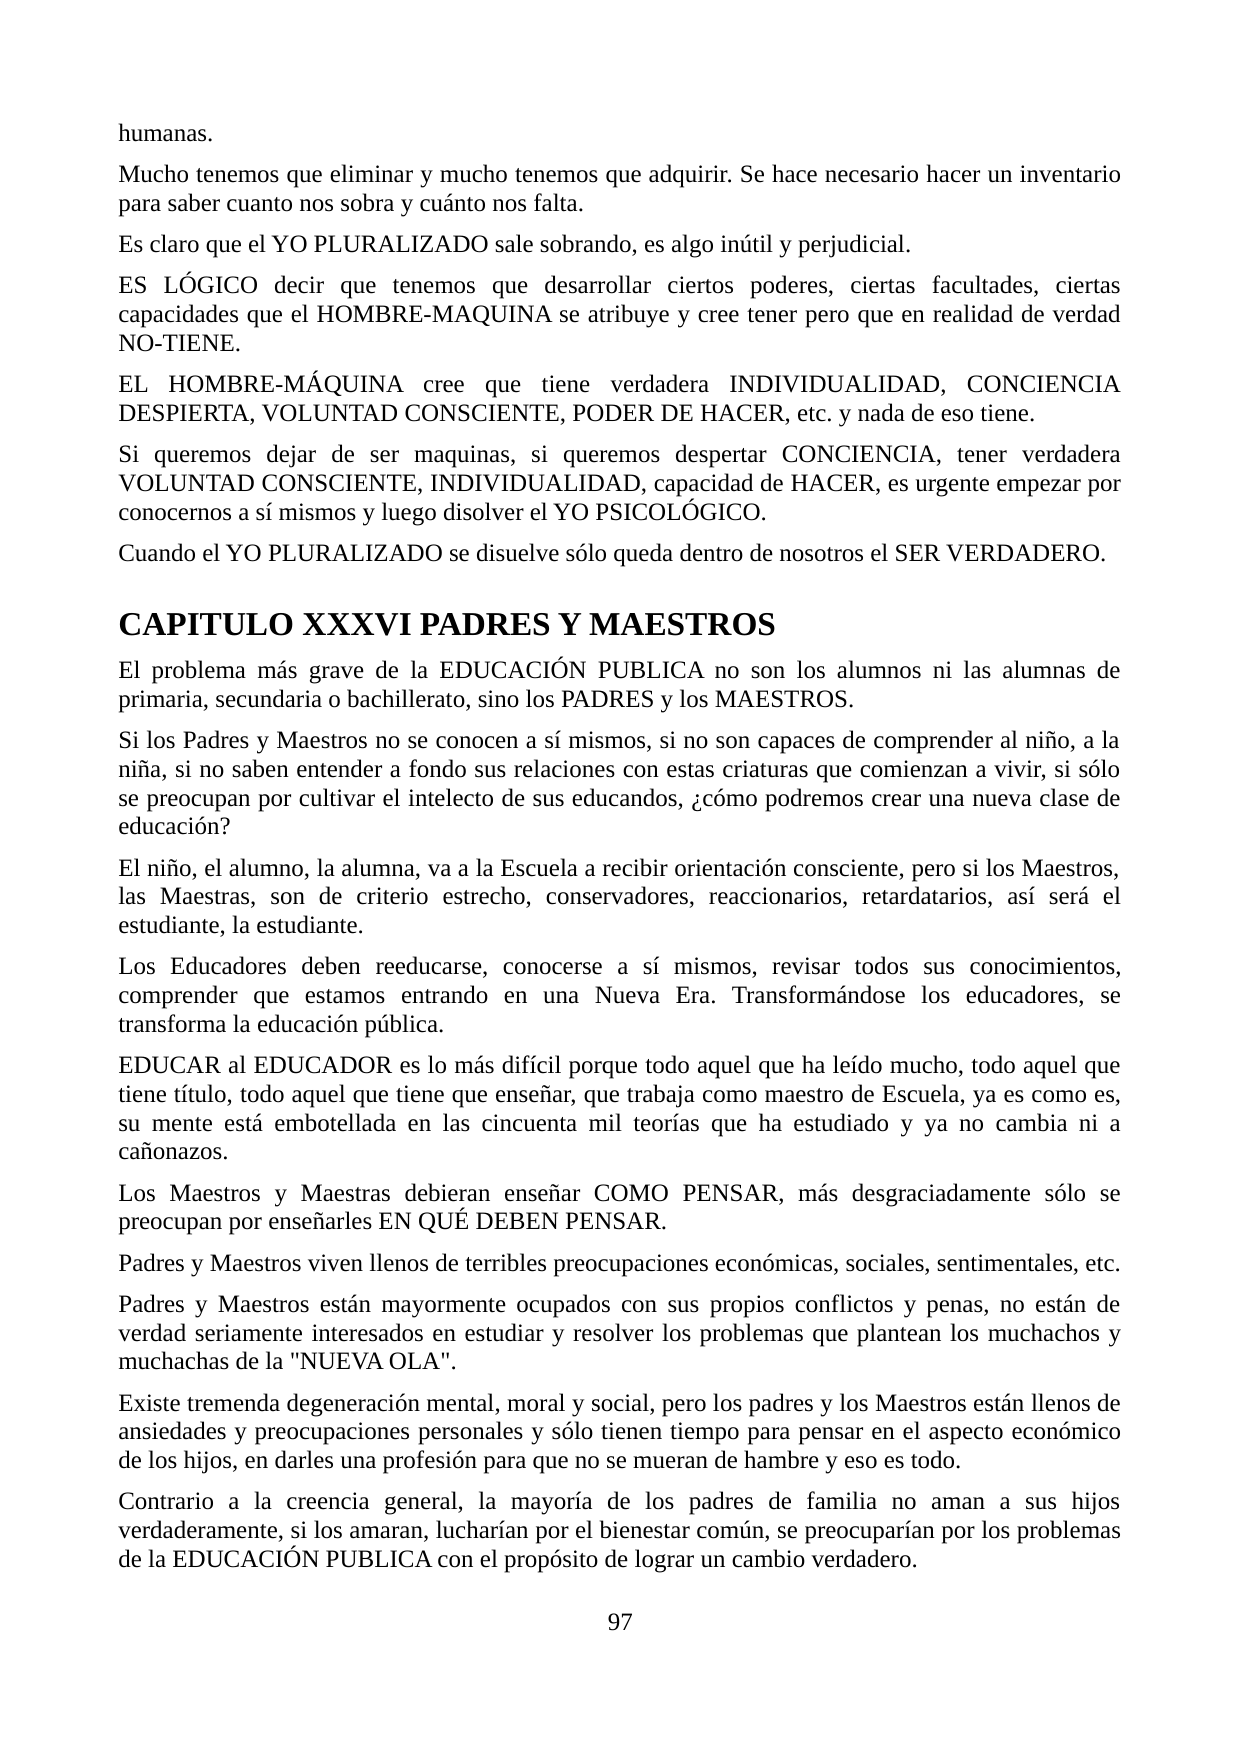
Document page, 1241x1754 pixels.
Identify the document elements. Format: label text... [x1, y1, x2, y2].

text Si queremos dejar de ser maquinas, si queremos despertar CONCIENCIA, tener verdadera VOLUNTAD CONSCIENTE, INDIVIDUALIDAD, capacidad de HACER, es urgente empezar por conocernos a sí mismos y luego disolver el YO PSICOLÓGICO. [118, 439, 1122, 526]
text ES LÓGICO decir que tenemos que desarrollar ciertos poderes, ciertas facultades, ciertas capacidades que el HOMBRE-MAQUINA se atribuye y cree tener pero que en realidad de verdad NO-TIENE. [118, 271, 1122, 357]
text Padres y Maestros están mayormente ocupados con sus propios conflictos y penas, no están de verdad seriamente interesados en estudiar y resolver los problemas que plantean los muchachos y muchachas de la "NUEVA OLA". [118, 1289, 1122, 1375]
text Si los Padres y Maestros no se conocen a sí mismos, si no son capaces de comprender al niño, a la niña, si no saben entender a fondo sus relaciones con estas criaturas que comienzan a vivir, si sólo se preocupan por cultivar el intelecto de sus educandos, ¿cómo podremos crear una nueva clase de educación? [118, 725, 1122, 840]
text Los Educadores deben reeducarse, conocerse a sí mismos, revisar todos sus conocimientos, comprender que estamos entrando en una Nueva Era. Transformándose los educadores, se transforma la educación pública. [118, 951, 1122, 1038]
text Padres y Maestros viven llenos de terribles preocupaciones económicas, sociales, sentimentales, etc. [118, 1248, 1122, 1276]
text Existe tremenda degeneración mental, moral y social, pero los padres y los Maestros están llenos de ansiedades y preocupaciones personales y sólo tienen tiempo para pensar en el aspecto económico de los hijos, en darles una profesión para que no se mueran de hambre y eso es todo. [118, 1388, 1122, 1474]
text Es claro que el YO PLURALIZADO sale sobrando, es algo inútil y perjudicial. [118, 229, 1122, 258]
text EL HOMBRE-MÁQUINA cree que tiene verdadera INDIVIDUALIDAD, CONCIENCIA DESPIERTA, VOLUNTAD CONSCIENTE, PODER DE HACER, etc. y nada de eso tiene. [118, 369, 1122, 427]
text EDUCAR al EDUCADOR es lo más difícil porque todo aquel que ha leído mucho, todo aquel que tiene título, todo aquel que tiene que enseñar, que trabaja como maestro de Escuela, ya es como es, su mente está embotellada en las cincuenta mil teorías que ha estudiado y ya no cambia ni a cañonazos. [118, 1050, 1122, 1165]
text Cuando el YO PLURALIZADO se disuelve sólo queda dentro de nosotros el SER VERDADERO. [118, 538, 1122, 567]
text El problema más grave de la EDUCACIÓN PUBLICA no son los alumnos ni las alumnas de primaria, secundaria o bachillerato, sino los PADRES y los MAESTROS. [118, 655, 1122, 713]
text Mucho tenemos que eliminar y mucho tenemos que adquirir. Se hace necesario hacer un inventario para saber cuanto nos sobra y cuánto nos falta. [118, 159, 1122, 217]
subtitle CAPITULO XXXVI PADRES Y MAESTROS [118, 604, 1122, 643]
text humanas. [118, 118, 1122, 147]
text El niño, el alumno, la alumna, va a la Escuela a recibir orientación consciente, pero si los Maestros, las Maestras, son de criterio estrecho, conservadores, reaccionarios, retardatarios, así será el estudiante, la estudiante. [118, 853, 1122, 939]
text Los Maestros y Maestras debieran enseñar COMO PENSAR, más desgraciadamente sólo se preocupan por enseñarles EN QUÉ DEBEN PENSAR. [118, 1178, 1122, 1235]
text Contrario a la creencia general, la mayoría de los padres de familia no aman a sus hijos verdaderamente, si los amaran, lucharían por el bienestar común, se preocuparían por los problemas de la EDUCACIÓN PUBLICA con el propósito de lograr un cambio verdadero. [118, 1486, 1122, 1573]
